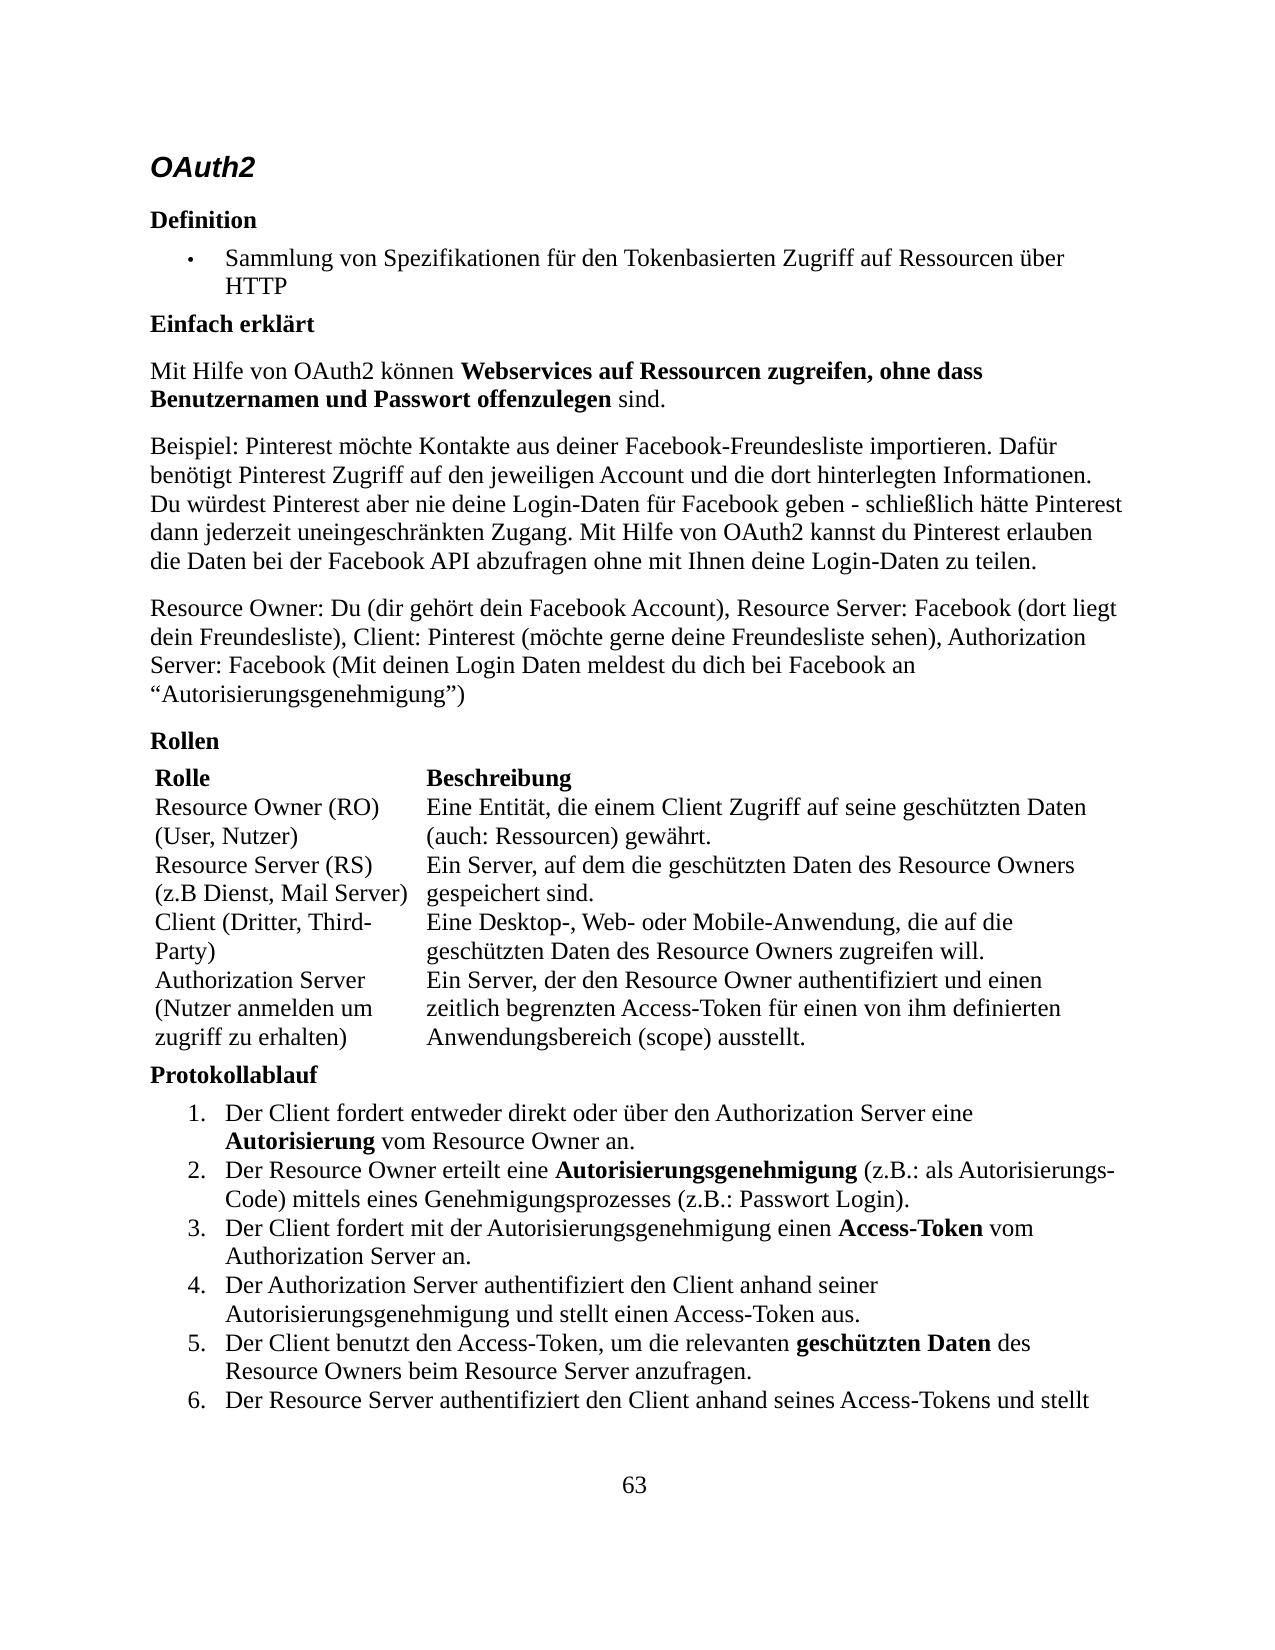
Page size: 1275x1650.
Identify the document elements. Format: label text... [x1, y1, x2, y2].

table_header Beschreibung [422, 764, 1125, 792]
text Einfach erklärt [150, 309, 1125, 338]
list Der Client fordert entweder direkt oder über den Authorization Server eine Autorisierung vom Resource Owner an. [187, 1098, 1125, 1155]
table_cell Client (Dritter, Third-Party) [150, 907, 422, 965]
text Protokollablauf [150, 1060, 1125, 1089]
table_cell Ein Server, der den Resource Owner authentifiziert und einen zeitlich begrenzten Access-Token für einen von ihm definierten Anwendungsbereich (scope) ausstellt. [422, 965, 1125, 1051]
list Der Client benutzt den Access-Token, um die relevanten geschützten Daten des Resource Owners beim Resource Server anzufragen. [187, 1328, 1125, 1385]
table_cell Authorization Server (Nutzer anmelden um zugriff zu erhalten) [150, 965, 422, 1051]
list Der Client fordert mit der Autorisierungsgenehmigung einen Access-Token vom Authorization Server an. [187, 1213, 1125, 1270]
list Der Resource Owner erteilt eine Autorisierungsgenehmigung (z.B.: als Autorisierungs-Code) mittels eines Genehmigungsprozesses (z.B.: Passwort Login). [187, 1155, 1125, 1213]
table_cell Eine Entität, die einem Client Zugriff auf seine geschützten Daten (auch: Ressourcen) gewährt. [422, 792, 1125, 850]
text Beispiel: Pinterest möchte Kontakte aus deiner Facebook-Freundesliste importieren. Dafür benötigt Pinterest Zugriff auf den jeweiligen Account und die dort hinterlegten Informationen. Du würdest Pinterest aber nie deine Login-Daten für Facebook geben - schließlich hätte Pinterest dann jederzeit uneingeschränkten Zugang. Mit Hilfe von OAuth2 kannst du Pinterest erlauben die Daten bei der Facebook API abzufragen ohne mit Ihnen deine Login-Daten zu teilen. [150, 431, 1125, 575]
text Rollen [150, 726, 1125, 754]
list Der Resource Server authentifiziert den Client anhand seines Access-Tokens und stellt [187, 1385, 1125, 1414]
subtitle OAuth2 [150, 150, 1125, 183]
text Definition [150, 205, 1125, 234]
table_cell Ein Server, auf dem die geschützten Daten des Resource Owners gespeichert sind. [422, 850, 1125, 907]
table_cell Eine Desktop-, Web- oder Mobile-Anwendung, die auf die geschützten Daten des Resource Owners zugreifen will. [422, 907, 1125, 965]
table_cell Resource Owner (RO) (User, Nutzer) [150, 792, 422, 850]
list Der Authorization Server authentifiziert den Client anhand seiner Autorisierungsgenehmigung und stellt einen Access-Token aus. [187, 1270, 1125, 1328]
list Sammlung von Spezifikationen für den Tokenbasierten Zugriff auf Ressourcen über HTTP [187, 243, 1125, 300]
text Mit Hilfe von OAuth2 können Webservices auf Ressourcen zugreifen, ohne dass Benutzernamen und Passwort offenzulegen sind. [150, 356, 1125, 413]
table_header Rolle [150, 764, 422, 792]
text Resource Owner: Du (dir gehört dein Facebook Account), Resource Server: Facebook (dort liegt dein Freundesliste), Client: Pinterest (möchte gerne deine Freundesliste sehen), Authorization Server: Facebook (Mit deinen Login Daten meldest du dich bei Facebook an “Autorisierungsgenehmigung”) [150, 593, 1125, 708]
table_cell Resource Server (RS) (z.B Dienst, Mail Server) [150, 850, 422, 907]
